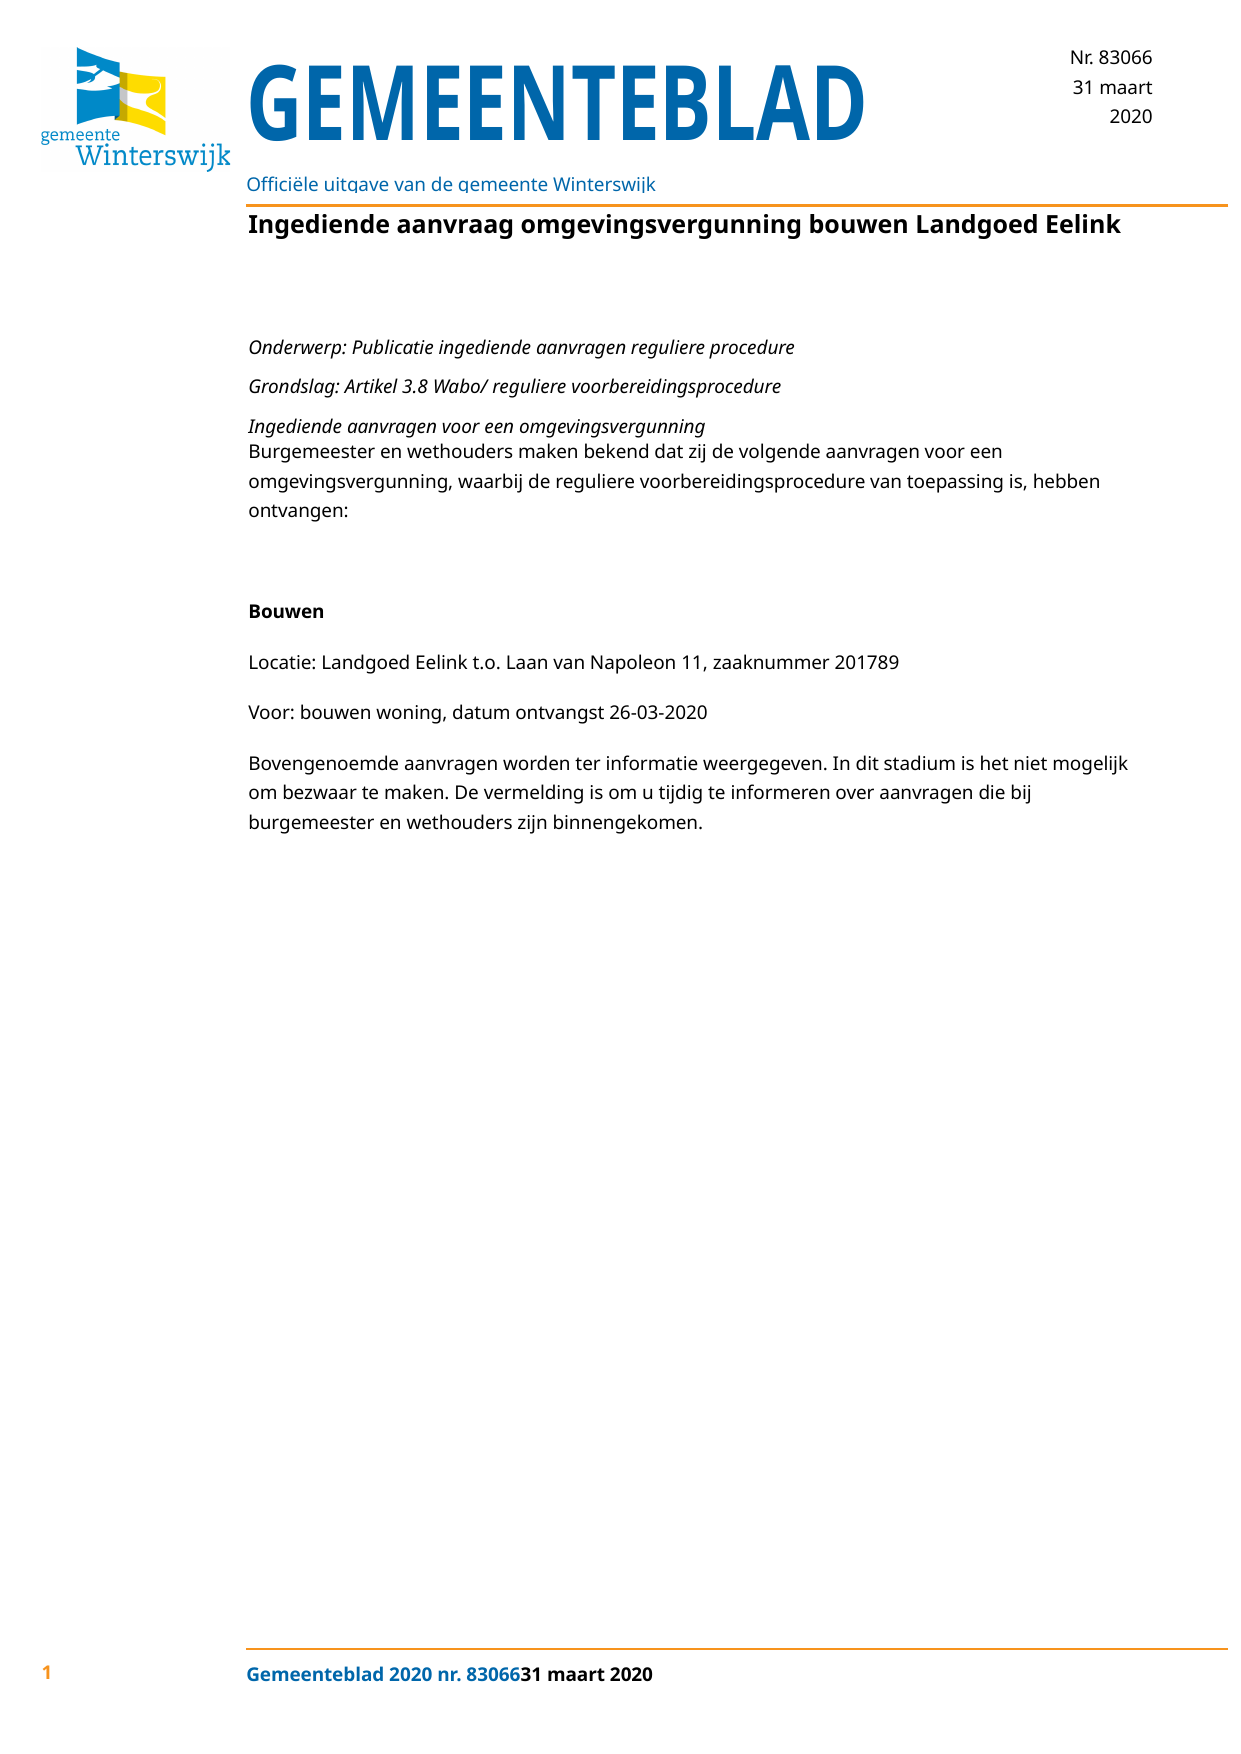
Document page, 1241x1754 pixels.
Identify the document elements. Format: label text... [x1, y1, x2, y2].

picture [225, 153, 231, 162]
text Ingediende aanvraag omgevingsvergunning bouwen Landgoed Eelink [248, 207, 1152, 241]
text Bovengenoemde aanvragen worden ter informatie weergegeven. In dit stadium is het niet mogelijk om bezwaar te maken. De vermelding is om u tijdig te informeren over aanvragen die bij burgemeester en wethouders zijn binnengekomen. [248, 750, 1152, 835]
picture [41, 47, 231, 172]
text Burgemeester en wethouders maken bekend dat zij de volgende aanvragen voor een omgevingsvergunning, waarbij de reguliere voorbereidingsprocedure van toepassing is, hebben ontvangen: [248, 438, 1152, 523]
text Locatie: Landgoed Eelink t.o. Laan van Napoleon 11, zaaknummer 201789 [248, 649, 1152, 675]
text Bouwen [248, 598, 1152, 624]
text Voor: bouwen woning, datum ontvangst 26-03-2020 [248, 699, 1152, 725]
text Onderwerp: Publicatie ingediende aanvragen reguliere procedure [248, 334, 1152, 360]
text Grondslag: Artikel 3.8 Wabo/ reguliere voorbereidingsprocedure [248, 373, 1152, 399]
text Ingediende aanvragen voor een omgevingsvergunning [248, 413, 1152, 438]
